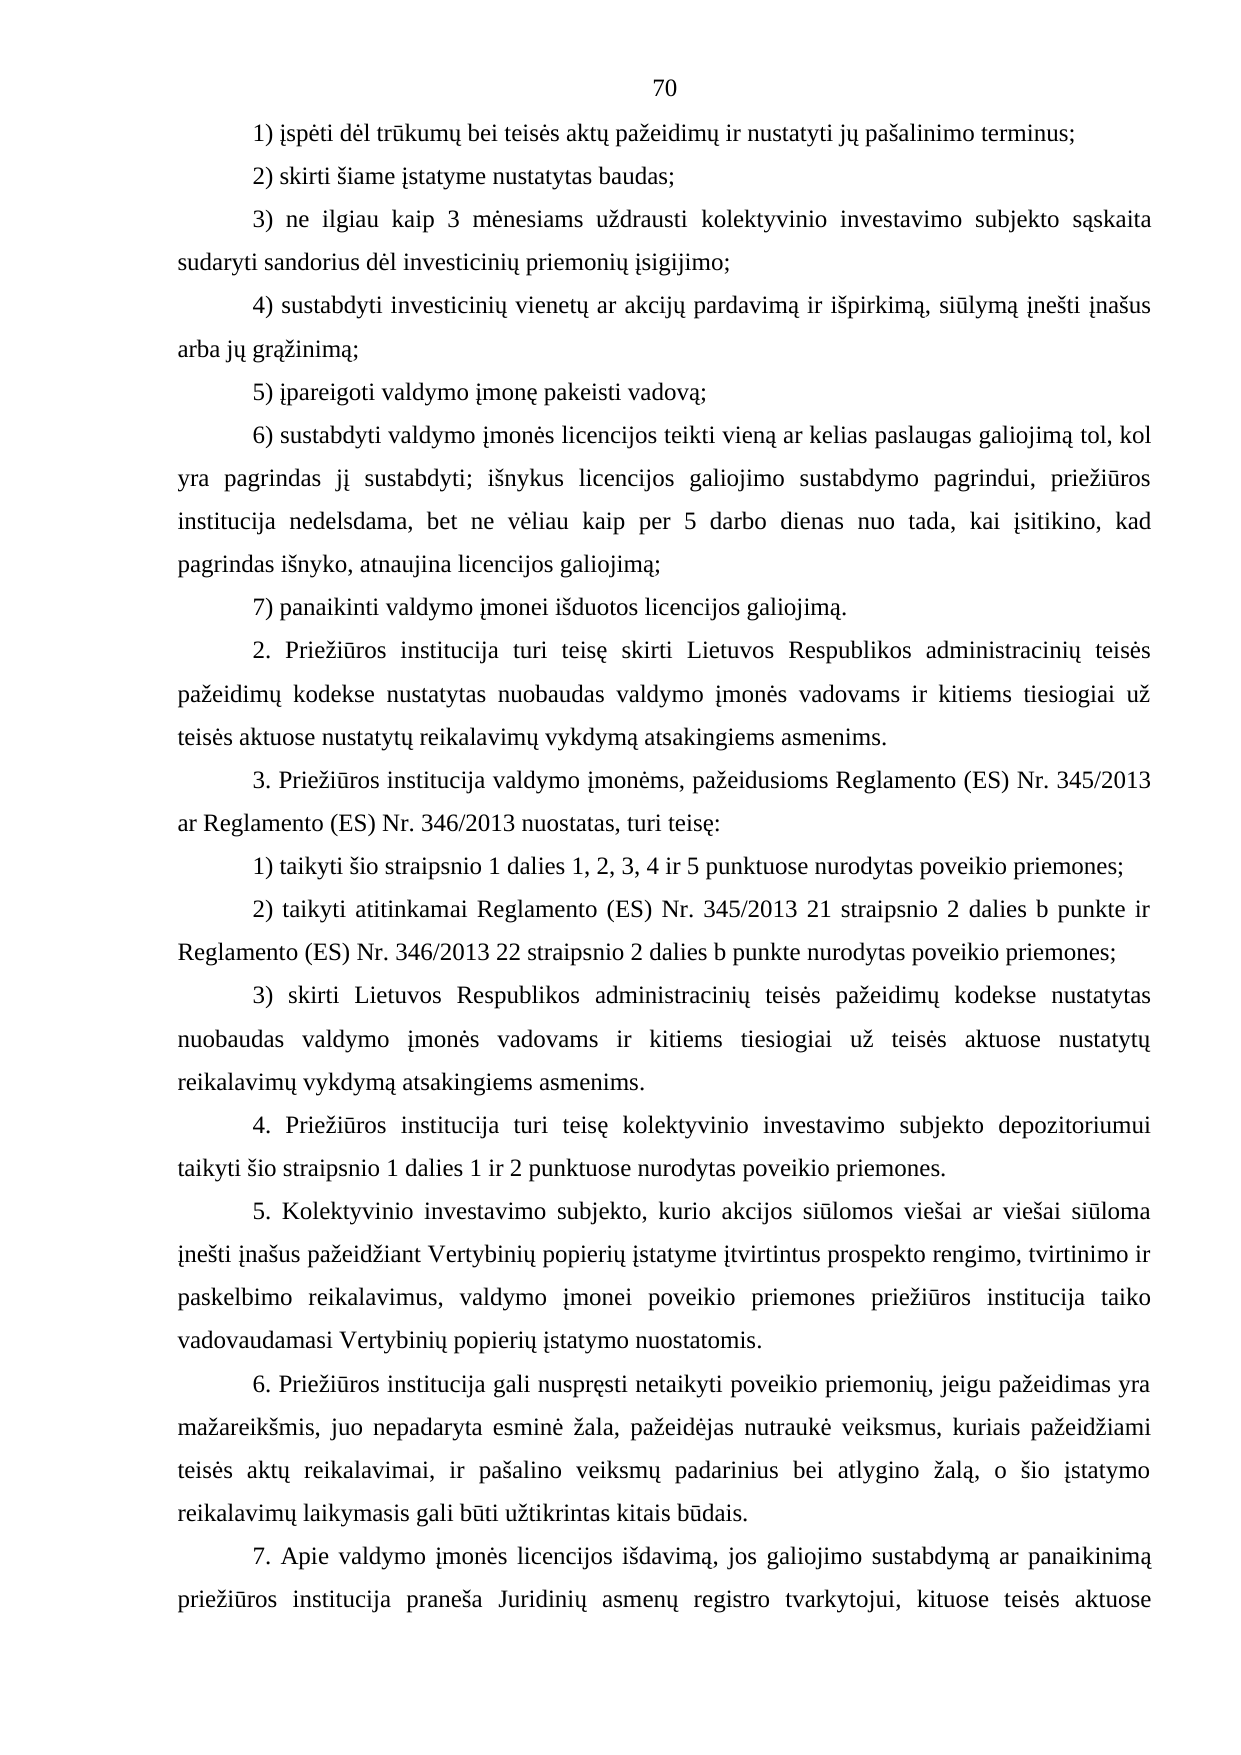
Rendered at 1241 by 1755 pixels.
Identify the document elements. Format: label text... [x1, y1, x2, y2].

text 2) taikyti atitinkamai Reglamento (ES) Nr. 345/2013 21 straipsnio 2 dalies b punkte ir Reglamento (ES) Nr. 346/2013 22 straipsnio 2 dalies b punkte nurodytas poveikio priemones; [177, 894, 1152, 966]
text 4. Priežiūros institucija turi teisę kolektyvinio investavimo subjekto depozitoriumui taikyti šio straipsnio 1 dalies 1 ir 2 punktuose nurodytas poveikio priemones. [177, 1110, 1152, 1182]
text 7. Apie valdymo įmonės licencijos išdavimą, jos galiojimo sustabdymą ar panaikinimą priežiūros institucija praneša Juridinių asmenų registro tvarkytojui, kituose teisės aktuose [177, 1541, 1152, 1613]
text 3) ne ilgiau kaip 3 mėnesiams uždrausti kolektyvinio investavimo subjekto sąskaita sudaryti sandorius dėl investicinių priemonių įsigijimo; [177, 204, 1152, 276]
text 6) sustabdyti valdymo įmonės licencijos teikti vieną ar kelias paslaugas galiojimą tol, kol yra pagrindas jį sustabdyti; išnykus licencijos galiojimo sustabdymo pagrindui, priežiūros institucija nedelsdama, bet ne vėliau kaip per 5 darbo dienas nuo tada, kai įsitikino, kad pagrindas išnyko, atnaujina licencijos galiojimą; [177, 420, 1152, 578]
text 3. Priežiūros institucija valdymo įmonėms, pažeidusioms Reglamento (ES) Nr. 345/2013 ar Reglamento (ES) Nr. 346/2013 nuostatas, turi teisę: [177, 765, 1152, 837]
text 1) taikyti šio straipsnio 1 dalies 1, 2, 3, 4 ir 5 punktuose nurodytas poveikio priemones; [177, 851, 1152, 880]
text 5. Kolektyvinio investavimo subjekto, kurio akcijos siūlomos viešai ar viešai siūloma įnešti įnašus pažeidžiant Vertybinių popierių įstatyme įtvirtintus prospekto rengimo, tvirtinimo ir paskelbimo reikalavimus, valdymo įmonei poveikio priemones priežiūros institucija taiko vadovaudamasi Vertybinių popierių įstatymo nuostatomis. [177, 1196, 1152, 1354]
text 3) skirti Lietuvos Respublikos administracinių teisės pažeidimų kodekse nustatytas nuobaudas valdymo įmonės vadovams ir kitiems tiesiogiai už teisės aktuose nustatytų reikalavimų vykdymą atsakingiems asmenims. [177, 981, 1152, 1096]
text 7) panaikinti valdymo įmonei išduotos licencijos galiojimą. [177, 592, 1152, 621]
text 6. Priežiūros institucija gali nuspręsti netaikyti poveikio priemonių, jeigu pažeidimas yra mažareikšmis, juo nepadaryta esminė žala, pažeidėjas nutraukė veiksmus, kuriais pažeidžiami teisės aktų reikalavimai, ir pašalino veiksmų padarinius bei atlygino žalą, o šio įstatymo reikalavimų laikymasis gali būti užtikrintas kitais būdais. [177, 1369, 1152, 1527]
text 4) sustabdyti investicinių vienetų ar akcijų pardavimą ir išpirkimą, siūlymą įnešti įnašus arba jų grąžinimą; [177, 291, 1152, 362]
text 1) įspėti dėl trūkumų bei teisės aktų pažeidimų ir nustatyti jų pašalinimo terminus; [177, 118, 1152, 147]
text 2) skirti šiame įstatyme nustatytas baudas; [177, 161, 1152, 190]
text 5) įpareigoti valdymo įmonę pakeisti vadovą; [177, 377, 1152, 406]
text 2. Priežiūros institucija turi teisę skirti Lietuvos Respublikos administracinių teisės pažeidimų kodekse nustatytas nuobaudas valdymo įmonės vadovams ir kitiems tiesiogiai už teisės aktuose nustatytų reikalavimų vykdymą atsakingiems asmenims. [177, 636, 1152, 751]
